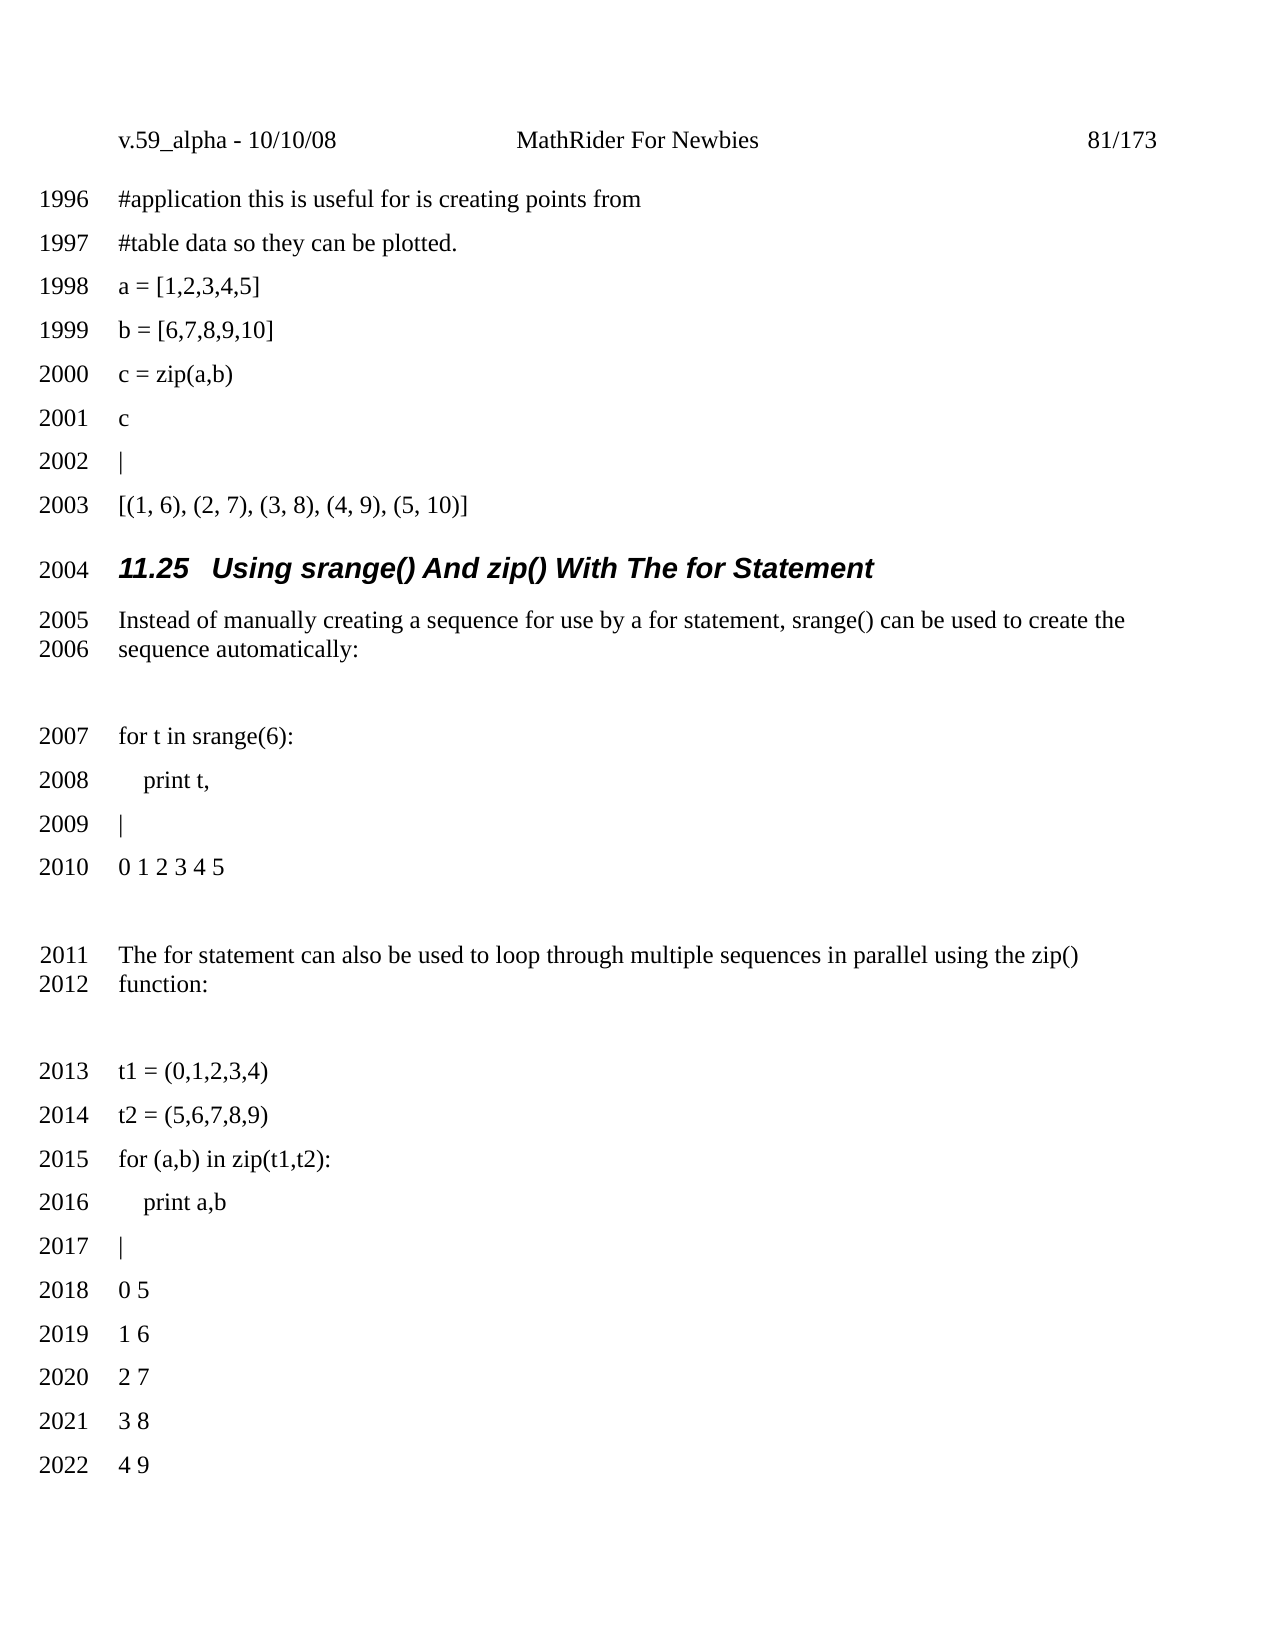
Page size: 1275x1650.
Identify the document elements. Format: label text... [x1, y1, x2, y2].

text [(1, 6), (2, 7), (3, 8), (4, 9), (5, 10)] [118, 490, 1157, 519]
text 0 1 2 3 4 5 [118, 852, 1157, 881]
text | [118, 446, 1157, 475]
text for t in srange(6): [118, 721, 1157, 750]
text c = zip(a,b) [118, 359, 1157, 388]
text a = [1,2,3,4,5] [118, 271, 1157, 300]
text #application this is useful for is creating points from [118, 184, 1157, 213]
text 4 9 [118, 1450, 1157, 1479]
text | [118, 809, 1157, 837]
text print a,b [118, 1187, 1157, 1216]
text for (a,b) in zip(t1,t2): [118, 1144, 1157, 1172]
text c [118, 403, 1157, 431]
text b = [6,7,8,9,10] [118, 315, 1157, 344]
text print t, [118, 765, 1157, 794]
text 2 7 [118, 1362, 1157, 1391]
text 0 5 [118, 1275, 1157, 1304]
text 3 8 [118, 1406, 1157, 1435]
text t2 = (5,6,7,8,9) [118, 1100, 1157, 1129]
subtitle Using srange() And zip() With The for Statement [118, 551, 1157, 585]
text 1 6 [118, 1319, 1157, 1347]
text Instead of manually creating a sequence for use by a for statement, srange() can be used to create the sequence automatically: [118, 605, 1157, 662]
text The for statement can also be used to loop through multiple sequences in parallel using the zip() function: [118, 940, 1157, 997]
text | [118, 1231, 1157, 1260]
text t1 = (0,1,2,3,4) [118, 1056, 1157, 1085]
text #table data so they can be plotted. [118, 228, 1157, 256]
